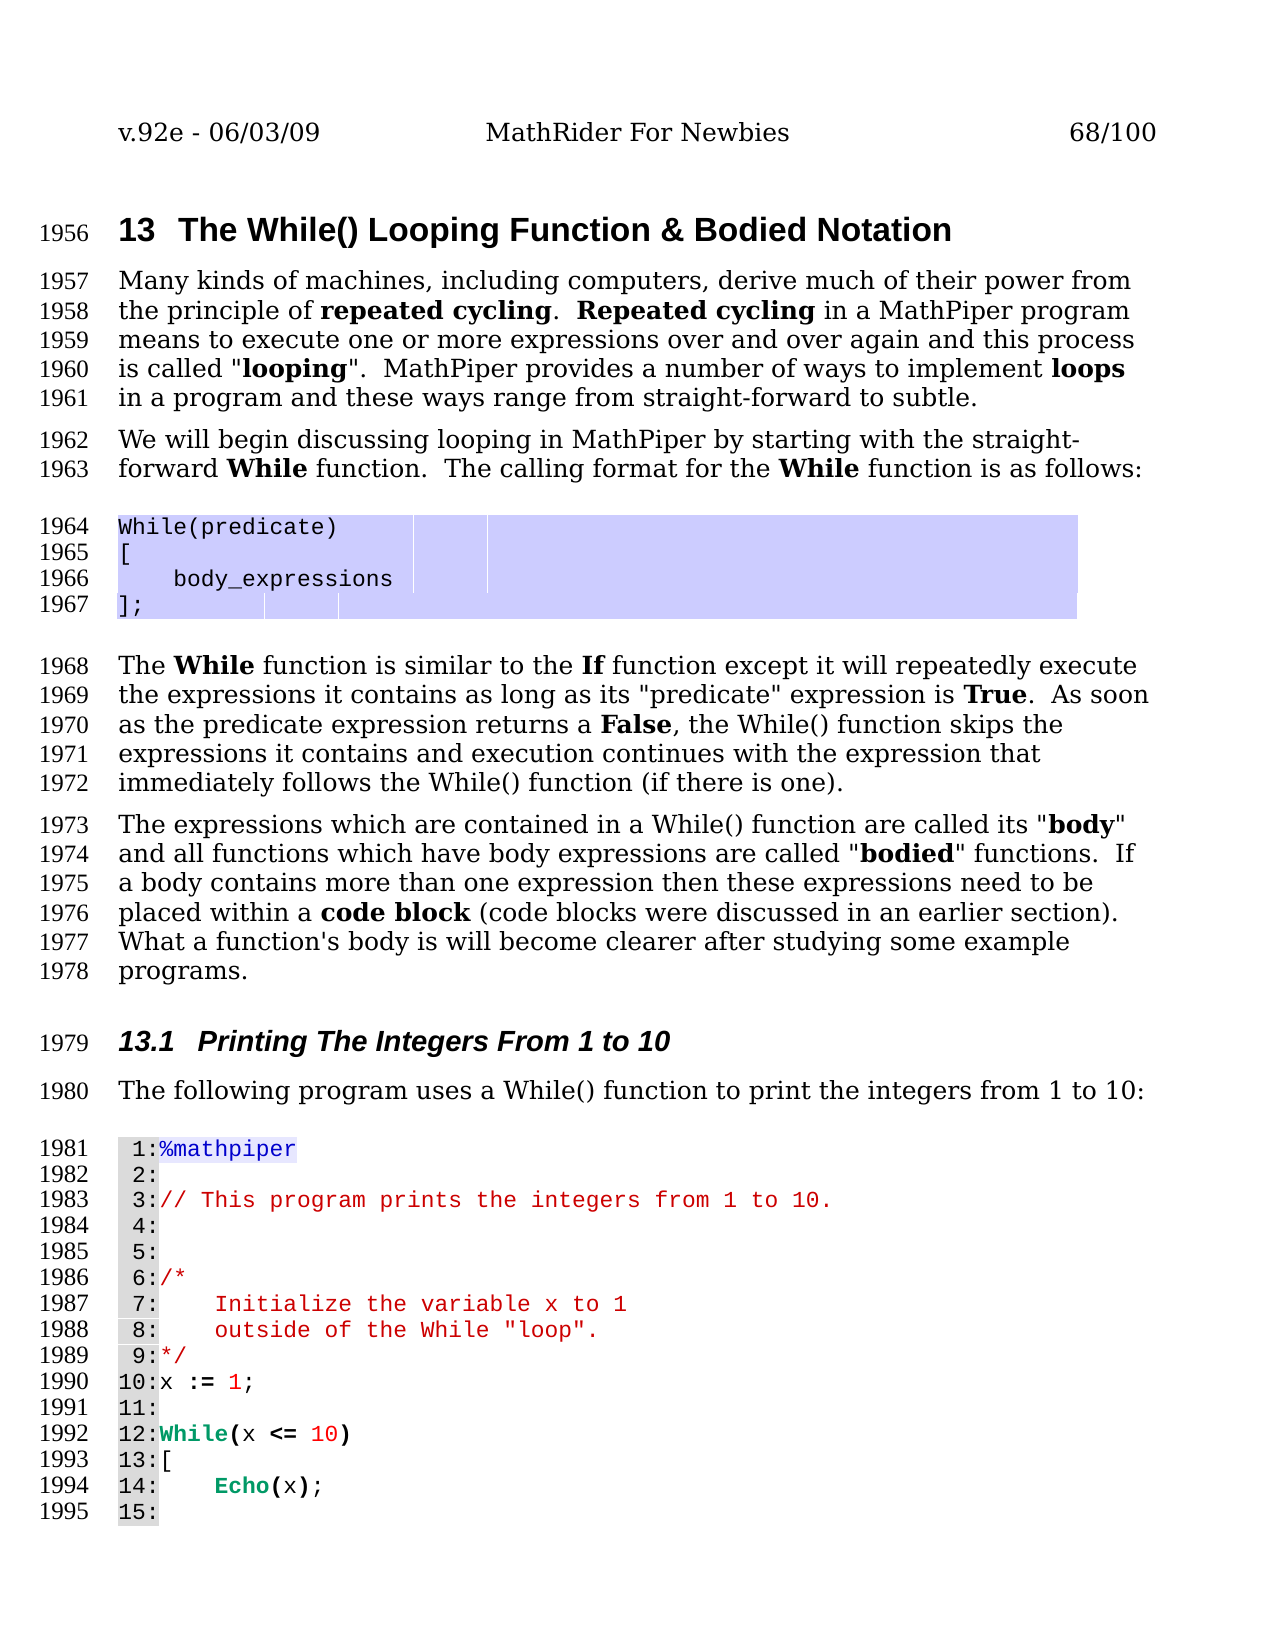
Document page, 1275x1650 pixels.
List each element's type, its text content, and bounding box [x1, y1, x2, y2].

text 3:// This program prints the integers from 1 to 10. [118, 1189, 1157, 1215]
text body_expressions [118, 567, 1157, 593]
text 10:x := 1; [118, 1370, 1157, 1396]
text While(predicate) [118, 515, 1157, 541]
text 6:/* [118, 1267, 1157, 1293]
text 11: [118, 1396, 1157, 1422]
text ]; [117, 593, 1157, 619]
text Many kinds of machines, including computers, derive much of their power from the principle of repeated cycling. Repeated cycling in a MathPiper program means to execute one or more expressions over and over again and this process is called "looping". MathPiper provides a number of ways to implement loops in a program and these ways range from straight-forward to subtle. [118, 266, 1157, 413]
text 1:%mathpiper [118, 1137, 1157, 1163]
subtitle Printing The Integers From 1 to 10 [118, 1024, 1157, 1058]
text 7: Initialize the variable x to 1 [118, 1293, 1157, 1318]
subtitle The While() Looping Function & Bodied Notation [118, 210, 1157, 248]
text 9:*/ [118, 1344, 1157, 1370]
text 15: [118, 1500, 1157, 1526]
text [ [118, 541, 1157, 567]
text 8: outside of the While "loop". [118, 1318, 1157, 1344]
text The following program uses a While() function to print the integers from 1 to 10: [118, 1076, 1157, 1105]
text 14: Echo(x); [118, 1474, 1157, 1500]
text The expressions which are contained in a While() function are called its "body" and all functions which have body expressions are called "bodied" functions. If a body contains more than one expression then these expressions need to be placed within a code block (code blocks were discussed in an earlier section). What a function's body is will become clearer after studying some example programs. [118, 809, 1157, 985]
text We will begin discussing looping in MathPiper by starting with the straight-forward While function. The calling format for the While function is as follows: [118, 425, 1157, 483]
text 12:While(x <= 10) [118, 1422, 1157, 1448]
text 2: [118, 1163, 1157, 1189]
text 13:[ [118, 1448, 1157, 1474]
text 4: [118, 1215, 1157, 1241]
text 5: [118, 1241, 1157, 1267]
text The While function is similar to the If function except it will repeatedly execute the expressions it contains as long as its "predicate" expression is True. As soon as the predicate expression returns a False, the While() function skips the expressions it contains and execution continues with the expression that immediately follows the While() function (if there is one). [118, 651, 1157, 797]
